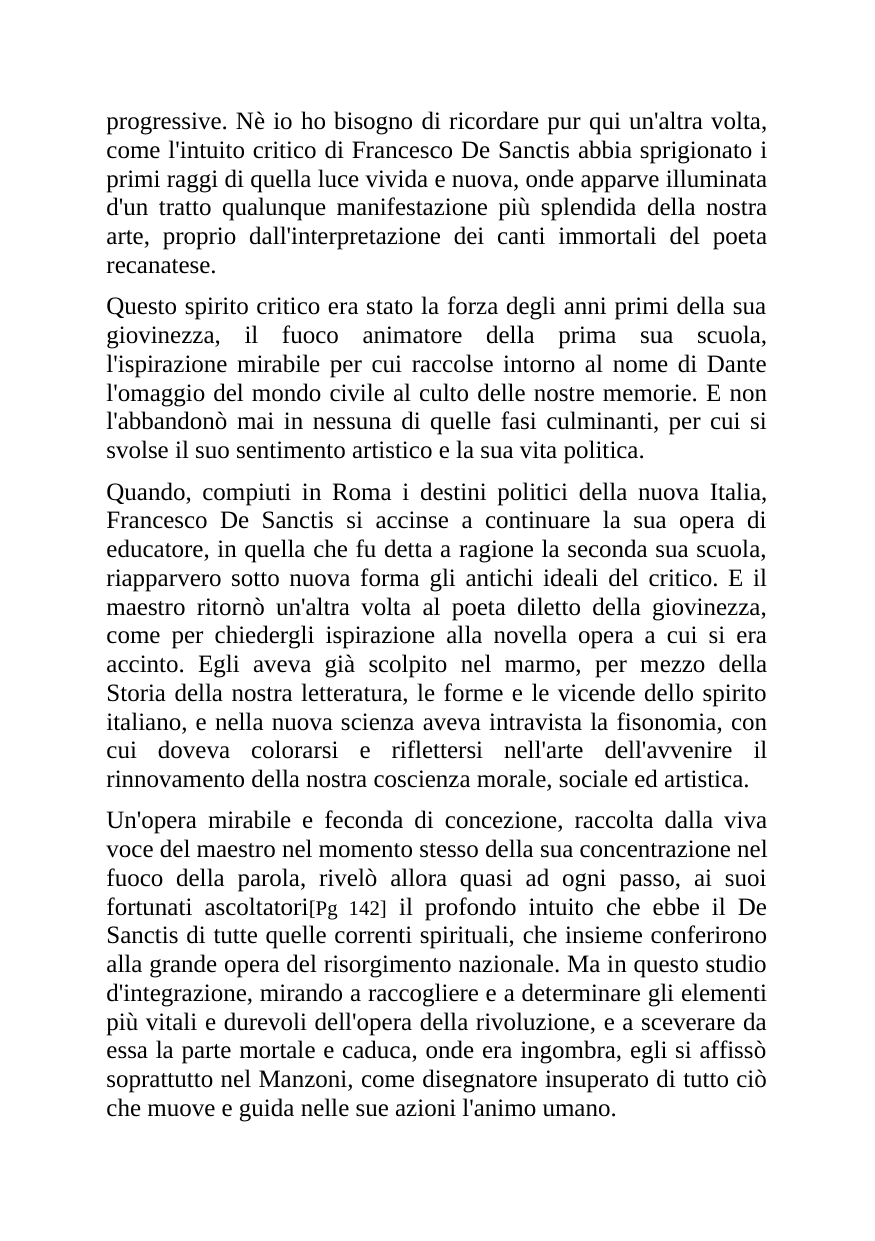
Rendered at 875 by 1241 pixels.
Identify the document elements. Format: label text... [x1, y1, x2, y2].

text Questo spirito critico era stato la forza degli anni primi della sua giovinezza, il fuoco animatore della prima sua scuola, l'ispirazione mirabile per cui raccolse intorno al nome di Dante l'omaggio del mondo civile al culto delle nostre memorie. E non l'abbandonò mai in nessuna di quelle fasi culminanti, per cui si svolse il suo sentimento artistico e la sua vita politica. [106, 291, 768, 464]
text Un'opera mirabile e feconda di concezione, raccolta dalla viva voce del maestro nel momento stesso della sua concentrazione nel fuoco della parola, rivelò allora quasi ad ogni passo, ai suoi fortunati ascoltatori[Pg 142] il profondo intuito che ebbe il De Sanctis di tutte quelle correnti spirituali, che insieme conferirono alla grande opera del risorgimento nazionale. Ma in questo studio d'integrazione, mirando a raccogliere e a determinare gli elementi più vitali e durevoli dell'opera della rivoluzione, e a sceverare da essa la parte mortale e caduca, onde era ingombra, egli si affissò soprattutto nel Manzoni, come disegnatore insuperato di tutto ciò che muove e guida nelle sue azioni l'animo umano. [106, 806, 768, 1122]
text Quando, compiuti in Roma i destini politici della nuova Italia, Francesco De Sanctis si accinse a continuare la sua opera di educatore, in quella che fu detta a ragione la seconda sua scuola, riapparvero sotto nuova forma gli antichi ideali del critico. E il maestro ritornò un'altra volta al poeta diletto della giovinezza, come per chiedergli ispirazione alla novella opera a cui si era accinto. Egli aveva già scolpito nel marmo, per mezzo della Storia della nostra letteratura, le forme e le vicende dello spirito italiano, e nella nuova scienza aveva intravista la fisonomia, con cui doveva colorarsi e riflettersi nell'arte dell'avvenire il rinnovamento della nostra coscienza morale, sociale ed artistica. [106, 477, 768, 793]
text progressive. Nè io ho bisogno di ricordare pur qui un'altra volta, come l'intuito critico di Francesco De Sanctis abbia sprigionato i primi raggi di quella luce vivida e nuova, onde apparve illuminata d'un tratto qualunque manifestazione più splendida della nostra arte, proprio dall'interpretazione dei canti immortali del poeta recanatese. [106, 106, 768, 279]
